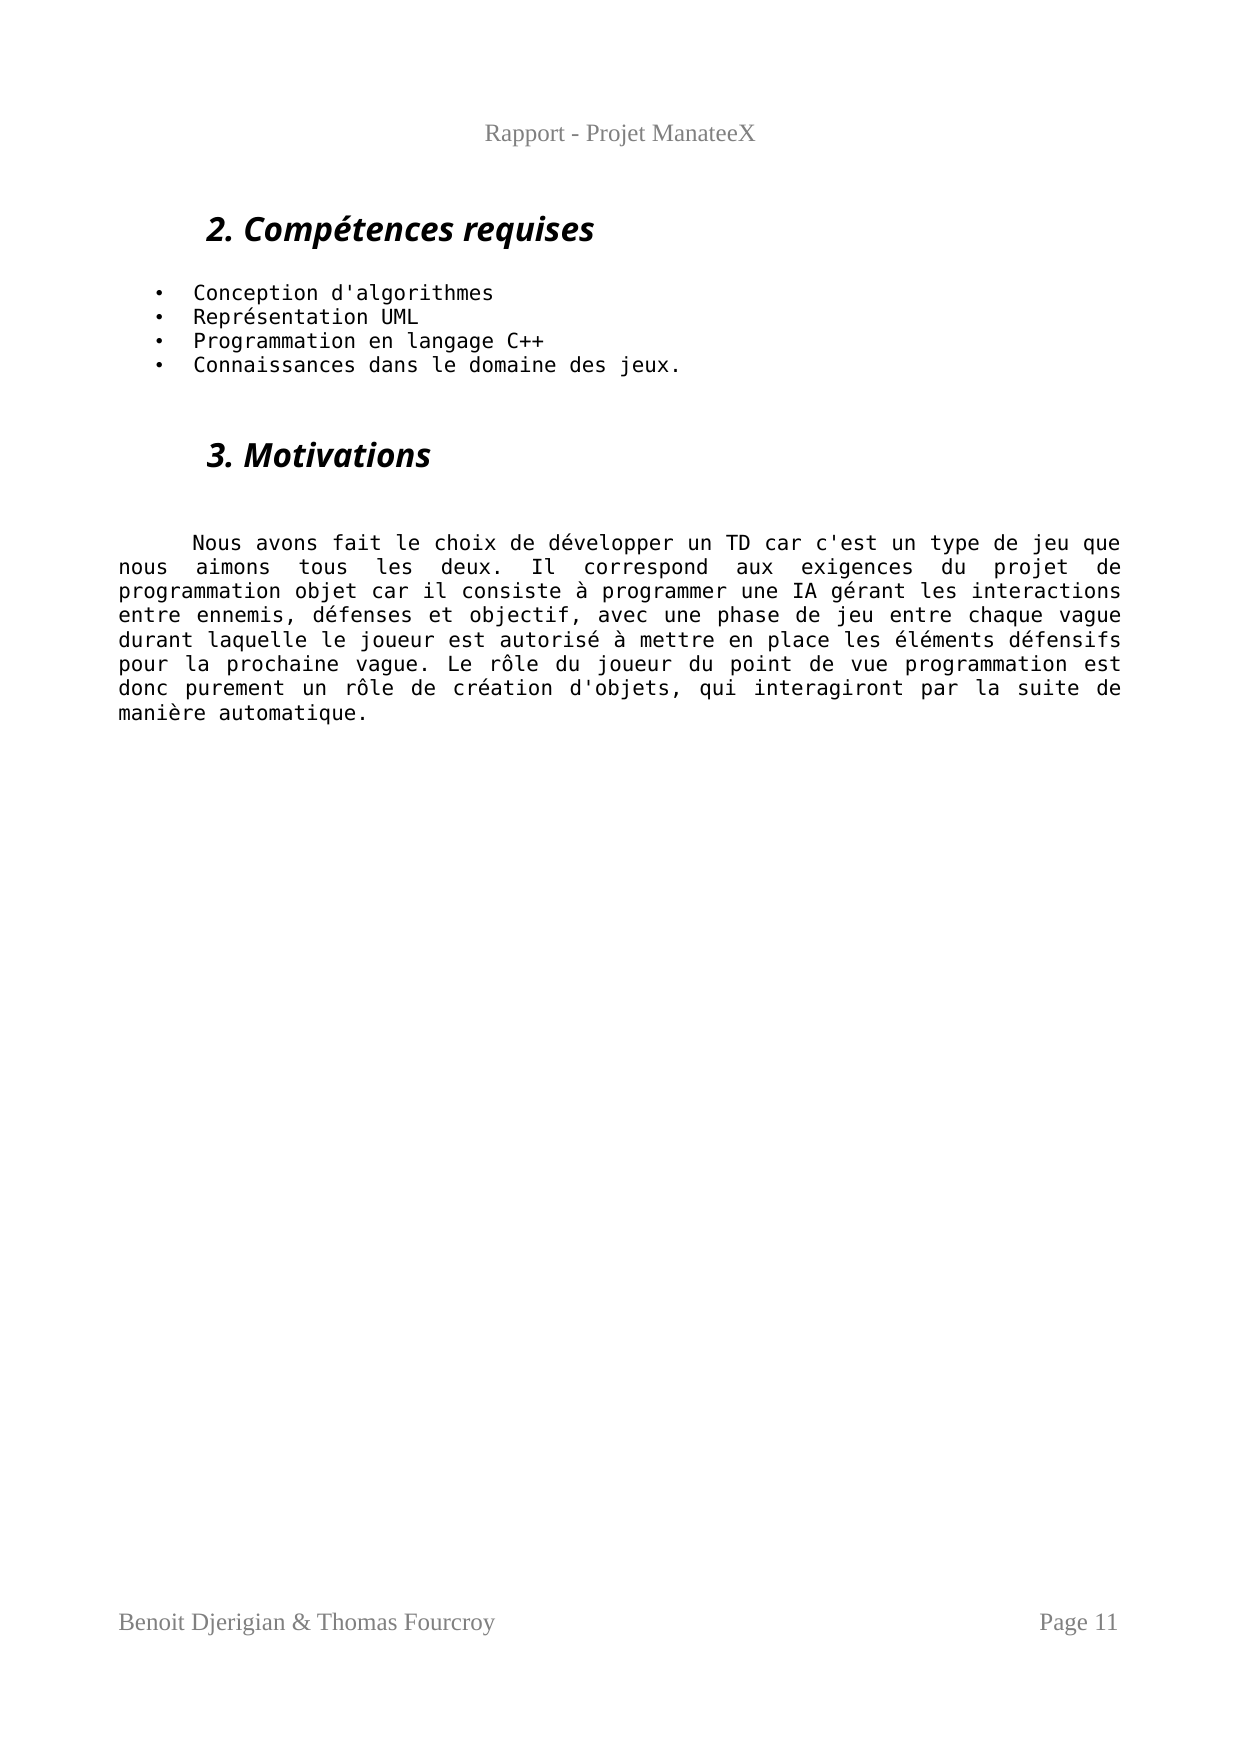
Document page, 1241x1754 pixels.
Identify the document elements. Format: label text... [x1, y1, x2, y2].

list Représentation UML [156, 305, 1122, 329]
list Connaissances dans le domaine des jeux. [156, 353, 1122, 378]
list Programmation en langage C++ [156, 329, 1122, 353]
text Nous avons fait le choix de développer un TD car c'est un type de jeu que nous aimons tous les deux. Il correspond aux exigences du projet de programmation objet car il consiste à programmer une IA gérant les interactions entre ennemis, défenses et objectif, avec une phase de jeu entre chaque vague durant laquelle le joueur est autorisé à mettre en place les éléments défensifs pour la prochaine vague. Le rôle du joueur du point de vue programmation est donc purement un rôle de création d'objets, qui interagiront par la suite de manière automatique. [118, 531, 1122, 725]
subtitle 3. Motivations [177, 432, 1122, 477]
list Conception d'algorithmes [156, 281, 1122, 305]
subtitle 2. Compétences requises [177, 206, 1122, 251]
